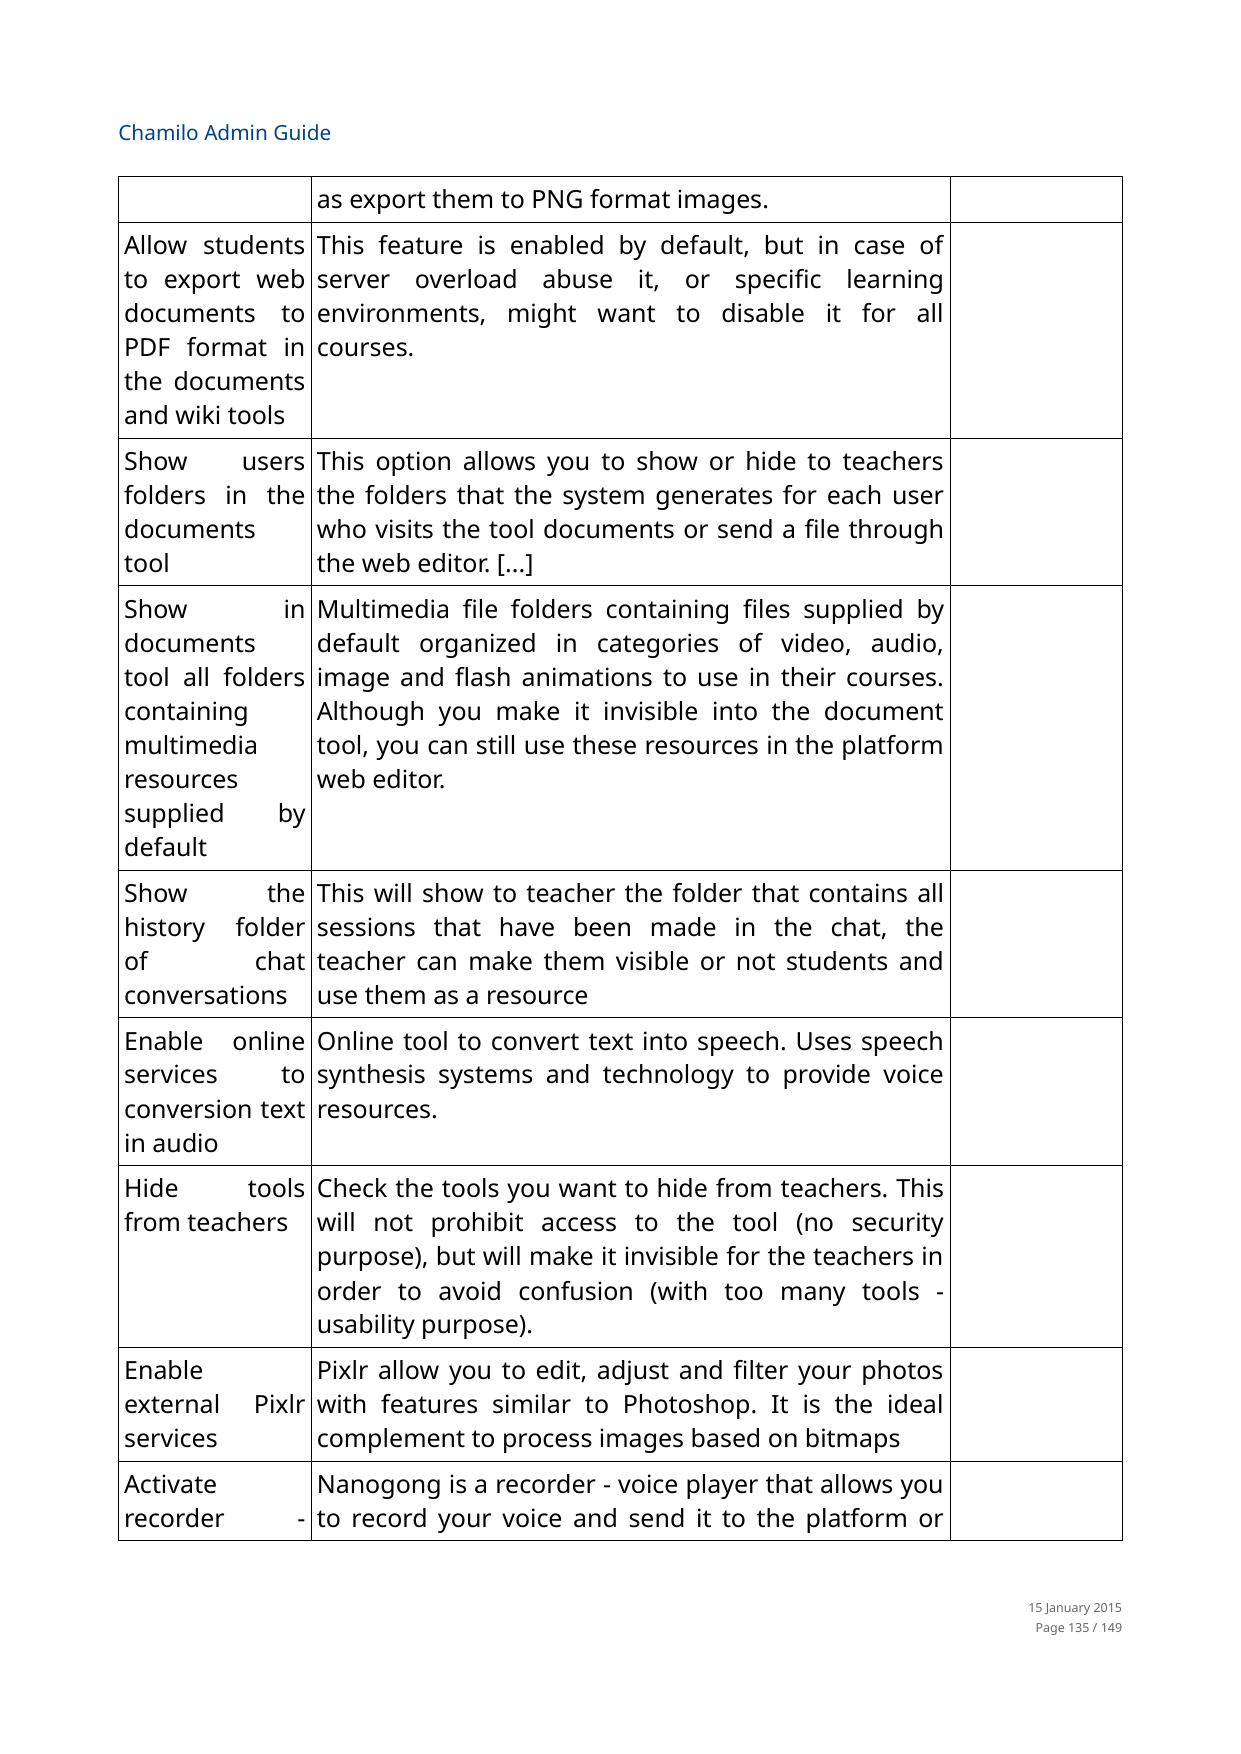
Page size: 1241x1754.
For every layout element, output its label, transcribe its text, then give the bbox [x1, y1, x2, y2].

table_cell Show users folders in the documents tool [119, 439, 311, 585]
table_cell Hide tools from teachers [119, 1166, 311, 1347]
table_cell [951, 1348, 1122, 1461]
table_cell This feature is enabled by default, but in case of server overload abuse it, or specific learning environments, might want to disable it for all courses. [312, 223, 950, 438]
table_cell Allow students to export web documents to PDF format in the documents and wiki tools [119, 223, 311, 438]
table_cell [951, 223, 1122, 438]
table_cell as export them to PNG format images. [312, 177, 950, 222]
table_cell Check the tools you want to hide from teachers. This will not prohibit access to the tool (no security purpose), but will make it invisible for the teachers in order to avoid confusion (with too many tools - usability purpose). [312, 1166, 950, 1347]
table_cell [951, 871, 1122, 1017]
table_cell Show the history folder of chat conversations [119, 871, 311, 1017]
table_cell This option allows you to show or hide to teachers the folders that the system generates for each user who visits the tool documents or send a file through the web editor. [...] [312, 439, 950, 585]
table_cell Enable external Pixlr services [119, 1348, 311, 1461]
table_cell [951, 1018, 1122, 1165]
table_cell Activate recorder [119, 1462, 311, 1540]
table_cell [951, 1462, 1122, 1540]
table_cell Nanogong is a recorder - voice player that allows you to record your voice and send it to the platform or [312, 1462, 950, 1540]
table_cell Pixlr allow you to edit, adjust and filter your photos with features similar to Photoshop. It is the ideal complement to process images based on bitmaps [312, 1348, 950, 1461]
table_cell Multimedia file folders containing files supplied by default organized in categories of video, audio, image and flash animations to use in their courses. Although you make it invisible into the document tool, you can still use these resources in the platform web editor. [312, 586, 950, 869]
table_cell Enable online services to conversion text in audio [119, 1018, 311, 1165]
table_cell [951, 439, 1122, 585]
table_cell [119, 177, 311, 222]
table_cell [951, 586, 1122, 869]
table_cell Online tool to convert text into speech. Uses speech synthesis systems and technology to provide voice resources. [312, 1018, 950, 1165]
table_cell Show in documents tool all folders containing multimedia resources supplied by default [119, 586, 311, 869]
table_cell This will show to teacher the folder that contains all sessions that have been made in the chat, the teacher can make them visible or not students and use them as a resource [312, 871, 950, 1017]
table_cell [951, 177, 1122, 222]
table_cell [951, 1166, 1122, 1347]
